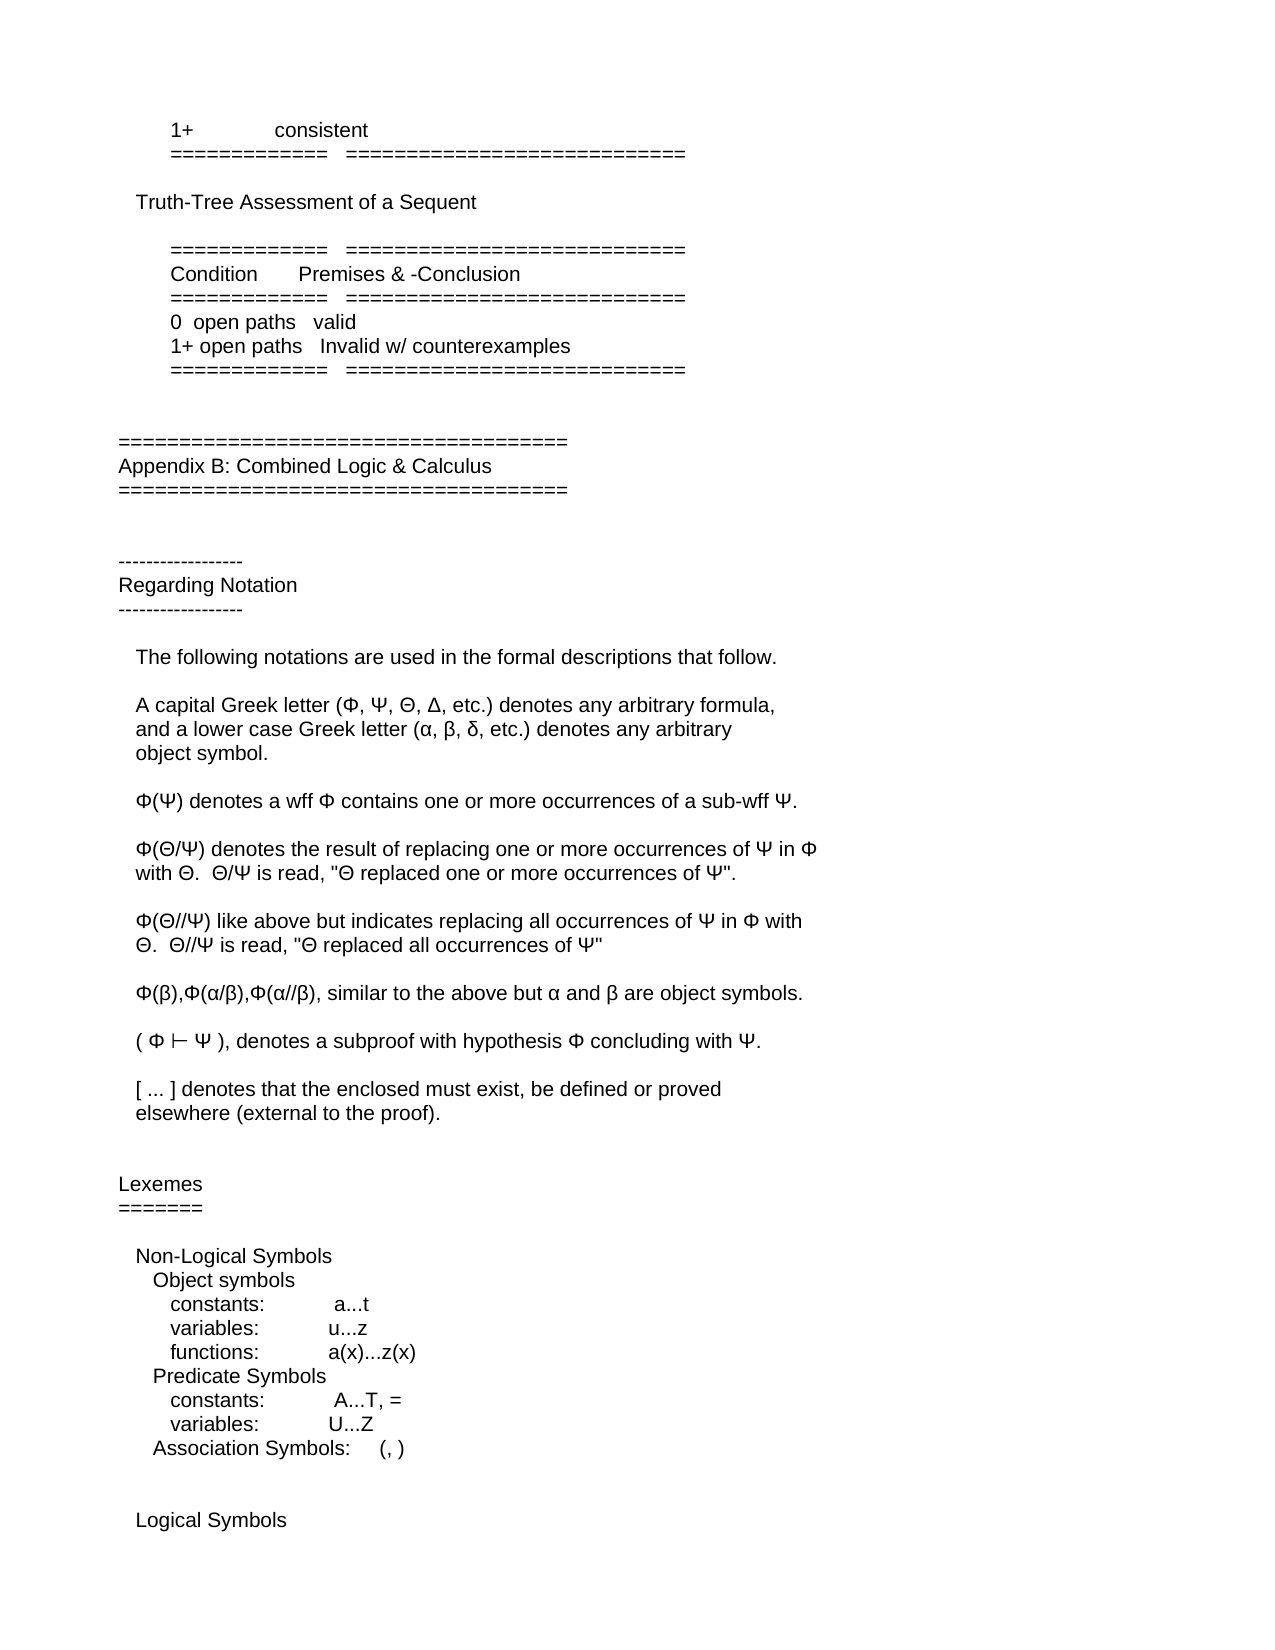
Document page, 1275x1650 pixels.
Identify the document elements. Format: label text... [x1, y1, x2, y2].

text Truth-Tree Assessment of a Sequent [118, 190, 1157, 214]
text Logical Symbols [118, 1508, 1157, 1532]
text Θ. Θ//Ψ is read, "Θ replaced all occurrences of Ψ" [118, 933, 1157, 957]
text The following notations are used in the formal descriptions that follow. [118, 645, 1157, 669]
text Appendix B: Combined Logic & Calculus [118, 453, 1157, 477]
text elsewhere (external to the proof). [118, 1100, 1157, 1124]
text Regarding Notation [118, 573, 1157, 597]
text ============= ============================ [118, 358, 1157, 382]
text functions: a(x)...z(x) [118, 1340, 1157, 1364]
text 0 open paths valid [118, 310, 1157, 334]
text constants: a...t [118, 1292, 1157, 1316]
text Association Symbols: (, ) [118, 1436, 1157, 1460]
text ============= ============================ [118, 142, 1157, 166]
text ===================================== [118, 429, 1157, 453]
text with Θ. Θ/Ψ is read, "Θ replaced one or more occurrences of Ψ". [118, 861, 1157, 885]
text variables: u...z [118, 1316, 1157, 1340]
text ============= ============================ [118, 286, 1157, 310]
text Predicate Symbols [118, 1364, 1157, 1388]
text ( Φ ⊢ Ψ ), denotes a subproof with hypothesis Φ concluding with Ψ. [118, 1028, 1157, 1052]
text and a lower case Greek letter (α, β, δ, etc.) denotes any arbitrary [118, 717, 1157, 741]
text ===================================== [118, 477, 1157, 501]
text ------------------ [118, 597, 1157, 621]
text Object symbols [118, 1268, 1157, 1292]
text Lexemes [118, 1172, 1157, 1196]
text ======= [118, 1196, 1157, 1220]
text Condition Premises & -Conclusion [118, 262, 1157, 286]
text 1+ open paths Invalid w/ counterexamples [118, 334, 1157, 358]
text ------------------ [118, 549, 1157, 573]
text 1+ consistent [118, 118, 1157, 142]
text Φ(Θ/Ψ) denotes the result of replacing one or more occurrences of Ψ in Φ [118, 837, 1157, 861]
text constants: A...T, = [118, 1388, 1157, 1412]
text Φ(Θ//Ψ) like above but indicates replacing all occurrences of Ψ in Φ with [118, 909, 1157, 933]
text Φ(β),Φ(α/β),Φ(α//β), similar to the above but α and β are object symbols. [118, 981, 1157, 1004]
text variables: U...Z [118, 1412, 1157, 1436]
text Φ(Ψ) denotes a wff Φ contains one or more occurrences of a sub-wff Ψ. [118, 789, 1157, 813]
text A capital Greek letter (Φ, Ψ, Θ, Δ, etc.) denotes any arbitrary formula, [118, 693, 1157, 717]
text ============= ============================ [118, 238, 1157, 262]
text [ ... ] denotes that the enclosed must exist, be defined or proved [118, 1076, 1157, 1100]
text Non-Logical Symbols [118, 1244, 1157, 1268]
text object symbol. [118, 741, 1157, 765]
